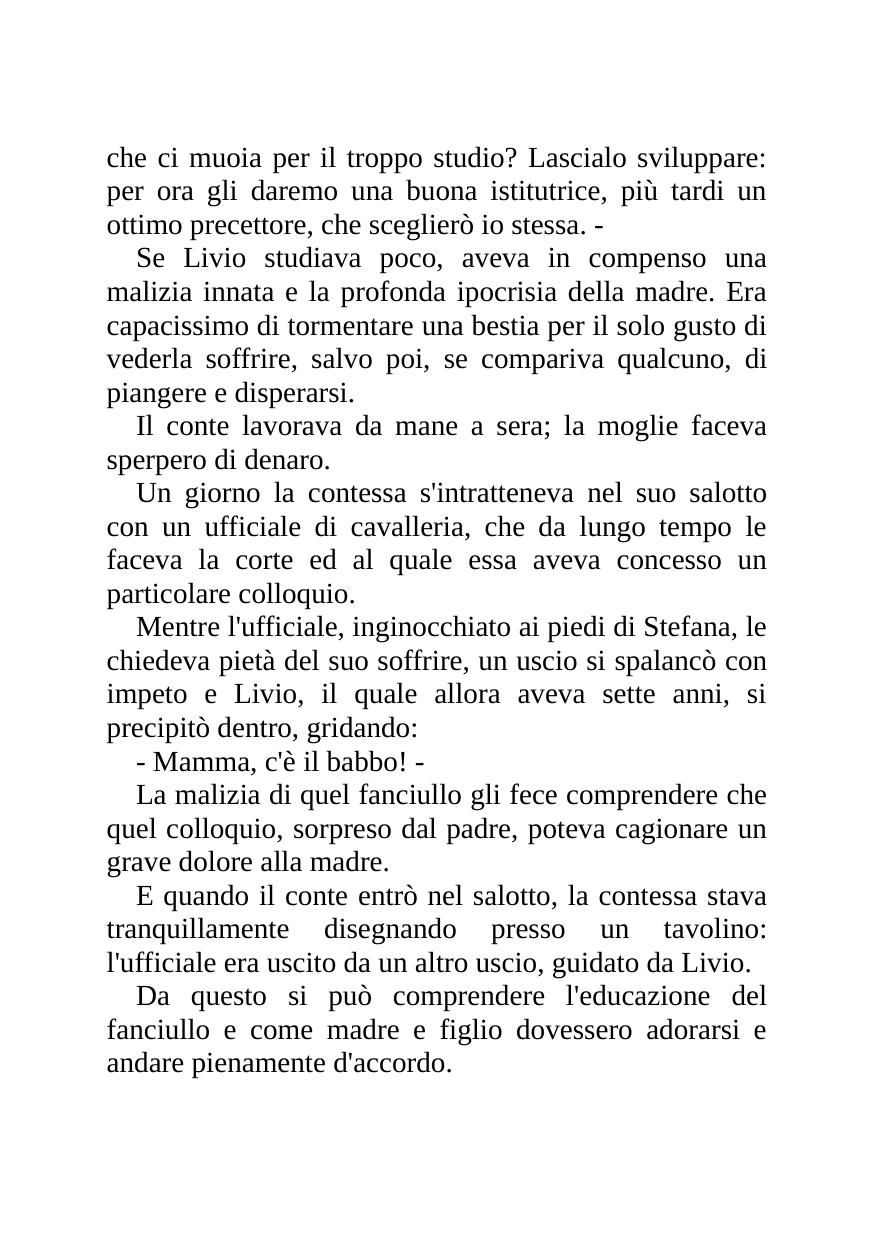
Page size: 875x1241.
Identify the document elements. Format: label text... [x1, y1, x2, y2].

text Un giorno la contessa s'intratteneva nel suo salotto con un ufficiale di cavalleria, che da lungo tempo le faceva la corte ed al quale essa aveva concesso un particolare colloquio. [106, 475, 768, 609]
text E quando il conte entrò nel salotto, la contessa stava tranquillamente disegnando presso un tavolino: l'ufficiale era uscito da un altro uscio, guidato da Livio. [106, 878, 768, 978]
text - Mamma, c'è il babbo! - [106, 744, 768, 777]
text Il conte lavorava da mane a sera; la moglie faceva sperpero di denaro. [106, 408, 768, 475]
text Da questo si può comprendere l'educazione del fanciullo e come madre e figlio dovessero adorarsi e andare pienamente d'accordo. [106, 978, 768, 1079]
text che ci muoia per il troppo studio? Lascialo sviluppare: per ora gli daremo una buona istitutrice, più tardi un ottimo precettore, che sceglierò io stessa. - [106, 140, 768, 241]
text Mentre l'ufficiale, inginocchiato ai piedi di Stefana, le chiedeva pietà del suo soffrire, un uscio si spalancò con impeto e Livio, il quale allora aveva sette anni, si precipitò dentro, gridando: [106, 609, 768, 744]
text Se Livio studiava poco, aveva in compenso una malizia innata e la profonda ipocrisia della madre. Era capacissimo di tormentare una bestia per il solo gusto di vederla soffrire, salvo poi, se compariva qualcuno, di piangere e disperarsi. [106, 241, 768, 408]
text La malizia di quel fanciullo gli fece comprendere che quel colloquio, sorpreso dal padre, poteva cagionare un grave dolore alla madre. [106, 777, 768, 878]
